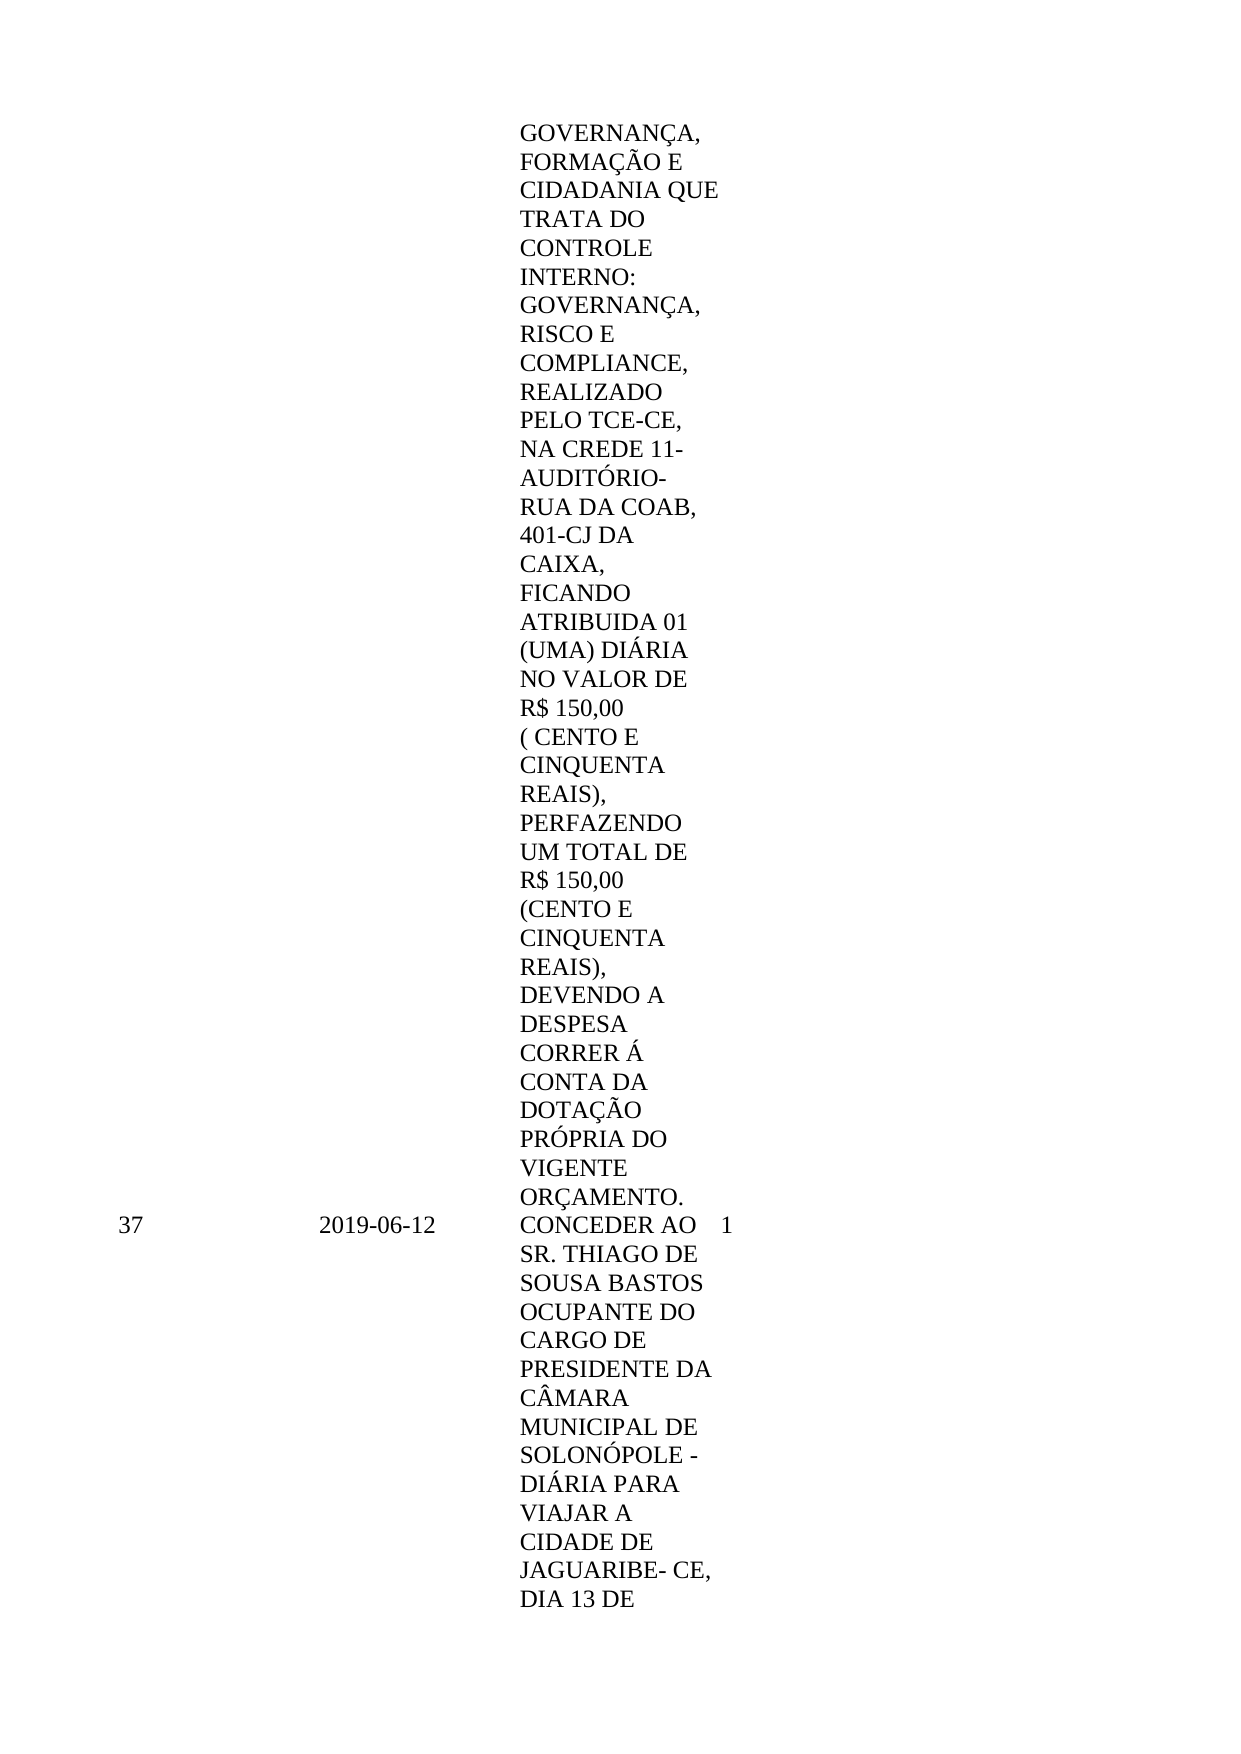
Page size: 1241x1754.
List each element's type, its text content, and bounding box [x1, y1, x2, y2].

table_cell [921, 1211, 1122, 1613]
table_cell [921, 118, 1122, 1211]
table_cell 37 [118, 1211, 319, 1613]
table_cell 2019-06-12 [319, 1211, 519, 1613]
table_cell [319, 118, 519, 1211]
table_cell - GOVERNANÇA, FORMAÇÃO E CIDADANIA QUE TRATA DO CONTROLE INTERNO: GOVERNANÇA, RISCO E COMPLIANCE, REALIZADO PELO TCE-CE, NA CREDE 11- AUDITÓRIO- RUA DA COAB, 401-CJ DA CAIXA, FICANDO ATRIBUIDA 01 (UMA) DIÁRIA NO VALOR DE R$ 150,00 ( CENTO E CINQUENTA REAIS), PERFAZENDO UM TOTAL DE R$ 150,00 (CENTO E CINQUENTA REAIS), DEVENDO A DESPESA CORRER Á CONTA DA DOTAÇÃO PRÓPRIA DO VIGENTE ORÇAMENTO. [520, 118, 720, 1211]
table_cell [118, 118, 319, 1211]
table_cell 1 [720, 1211, 921, 1613]
table_cell [720, 118, 921, 1211]
table_cell CONCEDER AO SR. THIAGO DE SOUSA BASTOS OCUPANTE DO CARGO DE PRESIDENTE DA CÂMARA MUNICIPAL DE SOLONÓPOLE - DIÁRIA PARA VIAJAR A CIDADE DE JAGUARIBE- CE, DIA 13 DE [520, 1211, 720, 1613]
